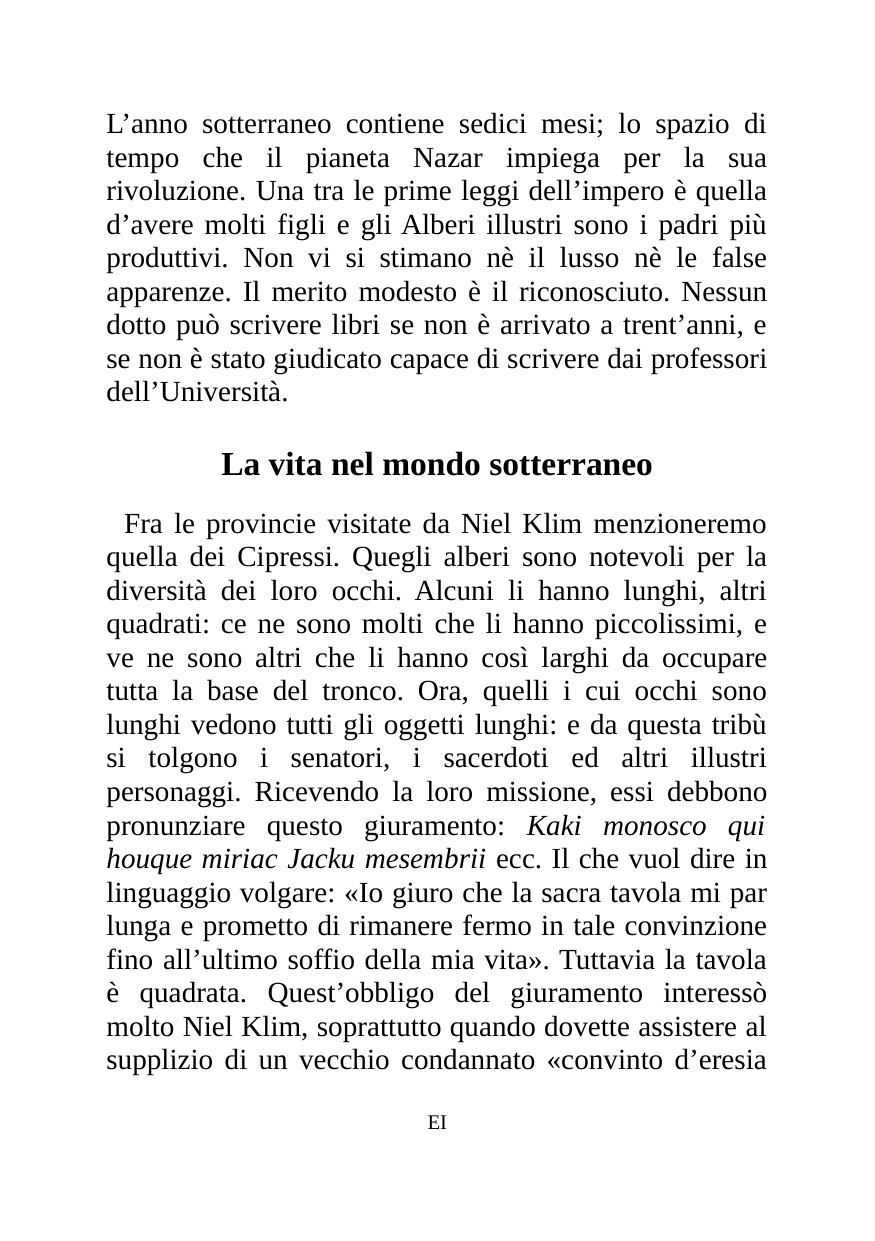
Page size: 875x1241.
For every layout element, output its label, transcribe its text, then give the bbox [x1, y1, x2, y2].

subtitle La vita nel mondo sotterraneo [106, 443, 768, 482]
text L’anno sotterraneo contiene sedici mesi; lo spazio di tempo che il pianeta Nazar impiega per la sua rivoluzione. Una tra le prime leggi dell’impero è quella d’avere molti figli e gli Alberi illustri sono i padri più produttivi. Non vi si stimano nè il lusso nè le false apparenze. Il merito modesto è il riconosciuto. Nessun dotto può scrivere libri se non è arrivato a trent’anni, e se non è stato giudicato capace di scrivere dai professori dell’Università. [106, 106, 768, 408]
text Fra le provincie visitate da Niel Klim menzioneremo quella dei Cipressi. Quegli alberi sono notevoli per la diversità dei loro occhi. Alcuni li hanno lunghi, altri quadrati: ce ne sono molti che li hanno piccolissimi, e ve ne sono altri che li hanno così larghi da occupare tutta la base del tronco. Ora, quelli i cui occhi sono lunghi vedono tutti gli oggetti lunghi: e da questa tribù si tolgono i senatori, i sacerdoti ed altri illustri personaggi. Ricevendo la loro missione, essi debbono pronunziare questo giuramento: Kaki monosco qui houque miriac Jacku mesembrii ecc. Il che vuol dire in linguaggio volgare: «Io giuro che la sacra tavola mi par lunga e prometto di rimanere fermo in tale convinzione fino all’ultimo soffio della mia vita». Tuttavia la tavola è quadrata. Quest’obbligo del giuramento interessò molto Niel Klim, soprattutto quando dovette assistere al supplizio di un vecchio condannato «convinto d’eresia [106, 506, 768, 1076]
